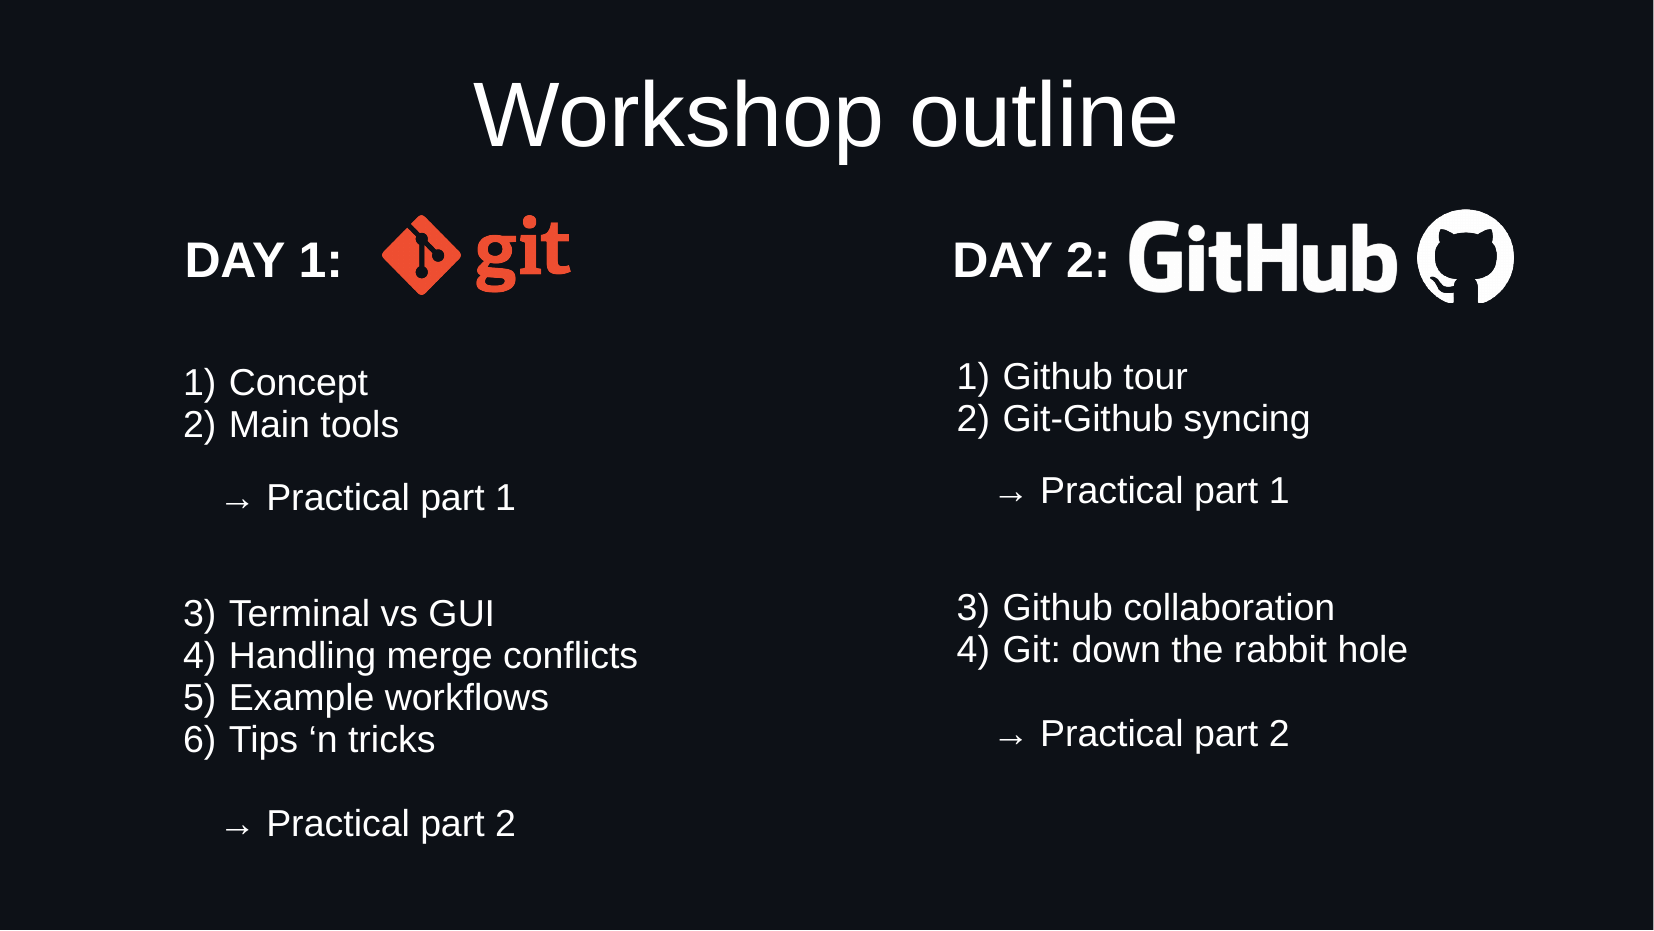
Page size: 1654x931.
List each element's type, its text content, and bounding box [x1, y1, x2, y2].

text_box Github tour Git-Github syncing → Practical part 1 Github collaboration Git: down the rabbit hole → Practical part 2 [956, 355, 1463, 923]
picture [1108, 194, 1514, 321]
subtitle Concept Main tools → Practical part 1 Terminal vs GUI Handling merge conflicts Example workflows Tips ‘n tricks → Practical part 2 [183, 340, 676, 866]
picture [382, 215, 571, 295]
title Workshop outline [82, 37, 1571, 193]
text_box DAY 2: [937, 225, 1140, 296]
text_box DAY 1: [169, 225, 372, 296]
